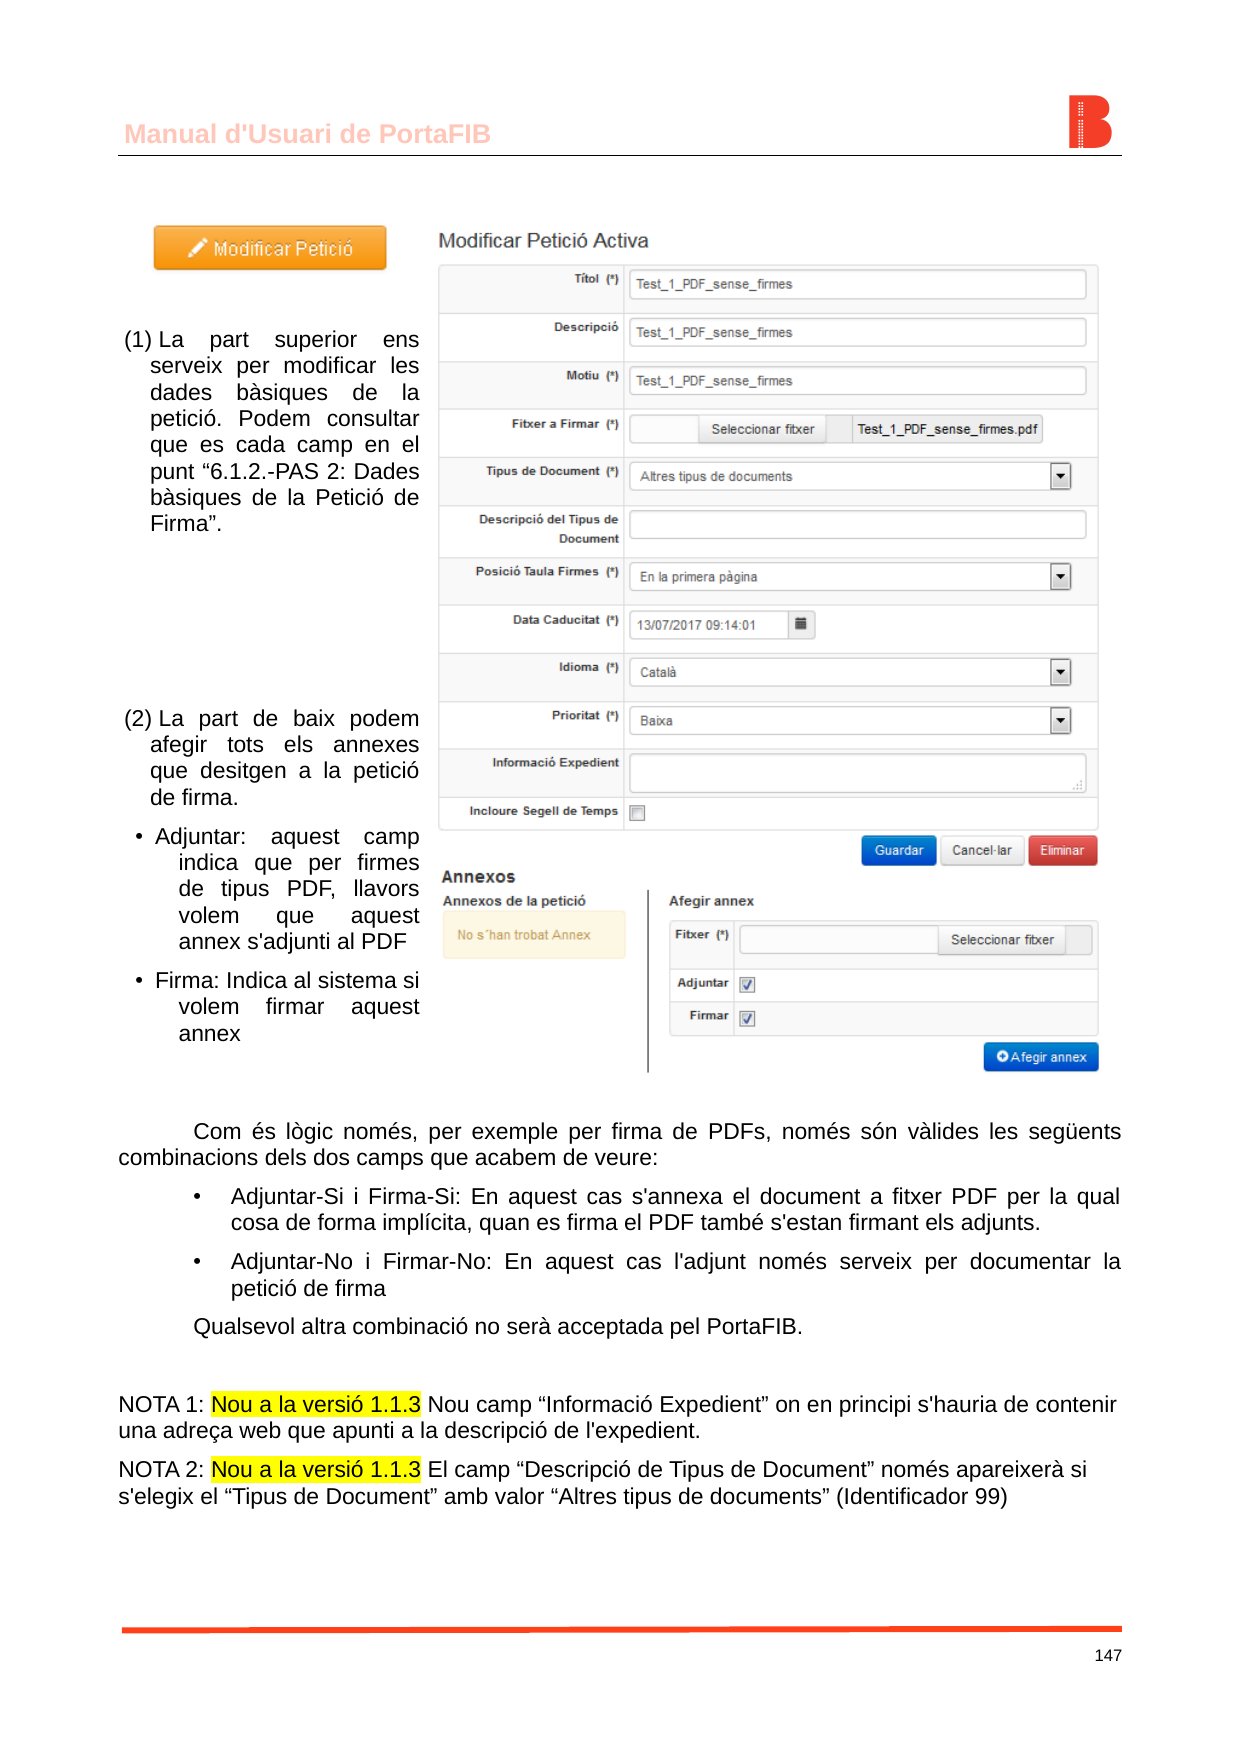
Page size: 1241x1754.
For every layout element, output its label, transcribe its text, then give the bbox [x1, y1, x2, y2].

picture [1063, 94, 1117, 150]
table_header [425, 216, 1122, 1118]
picture [151, 221, 393, 275]
table_header La part superior ens serveix per modificar les dades bàsiques de la petició. Podem consultar que es cada camp en el punt “6.1.2PAS 2: Dades bàsiques de la Petició de Firma”. La part de baix podem afegir tots els annexes que desitgen a la petició de firma. Adjuntar: aquest camp indica que per firmes de tipus PDF, llavors volem que aquest annex s'adjunti al PDF Firma: Indica al sistema si volem firmar aquest annex [118, 216, 425, 1118]
list Adjuntar-No i Firmar-No: En aquest cas l'adjunt només serveix per documentar la petició de firma [193, 1248, 1122, 1301]
text NOTA 2: Nou a la versió 1.1.3 El camp “Descripció de Tipus de Document” només apareixerà si s'elegix el “Tipus de Document” amb valor “Altres tipus de documents” (Identificador 99) [118, 1456, 1122, 1509]
text NOTA 1: Nou a la versió 1.1.3 Nou camp “Informació Expedient” on en principi s'hauria de contenir una adreça web que apunti a la descripció de l'expedient. [118, 1391, 1122, 1444]
list Adjuntar-Si i Firma-Si: En aquest cas s'annexa el document a fitxer PDF per la qual cosa de forma implícita, quan es firma el PDF també s'estan firmant els adjunts. [193, 1183, 1122, 1236]
text Com és lògic només, per exemple per firma de PDFs, només són vàlides les següents combinacions dels dos camps que acabem de veure: [118, 1118, 1122, 1170]
picture [431, 221, 1117, 1086]
text Qualsevol altra combinació no serà acceptada pel PortaFIB. [118, 1313, 1122, 1340]
